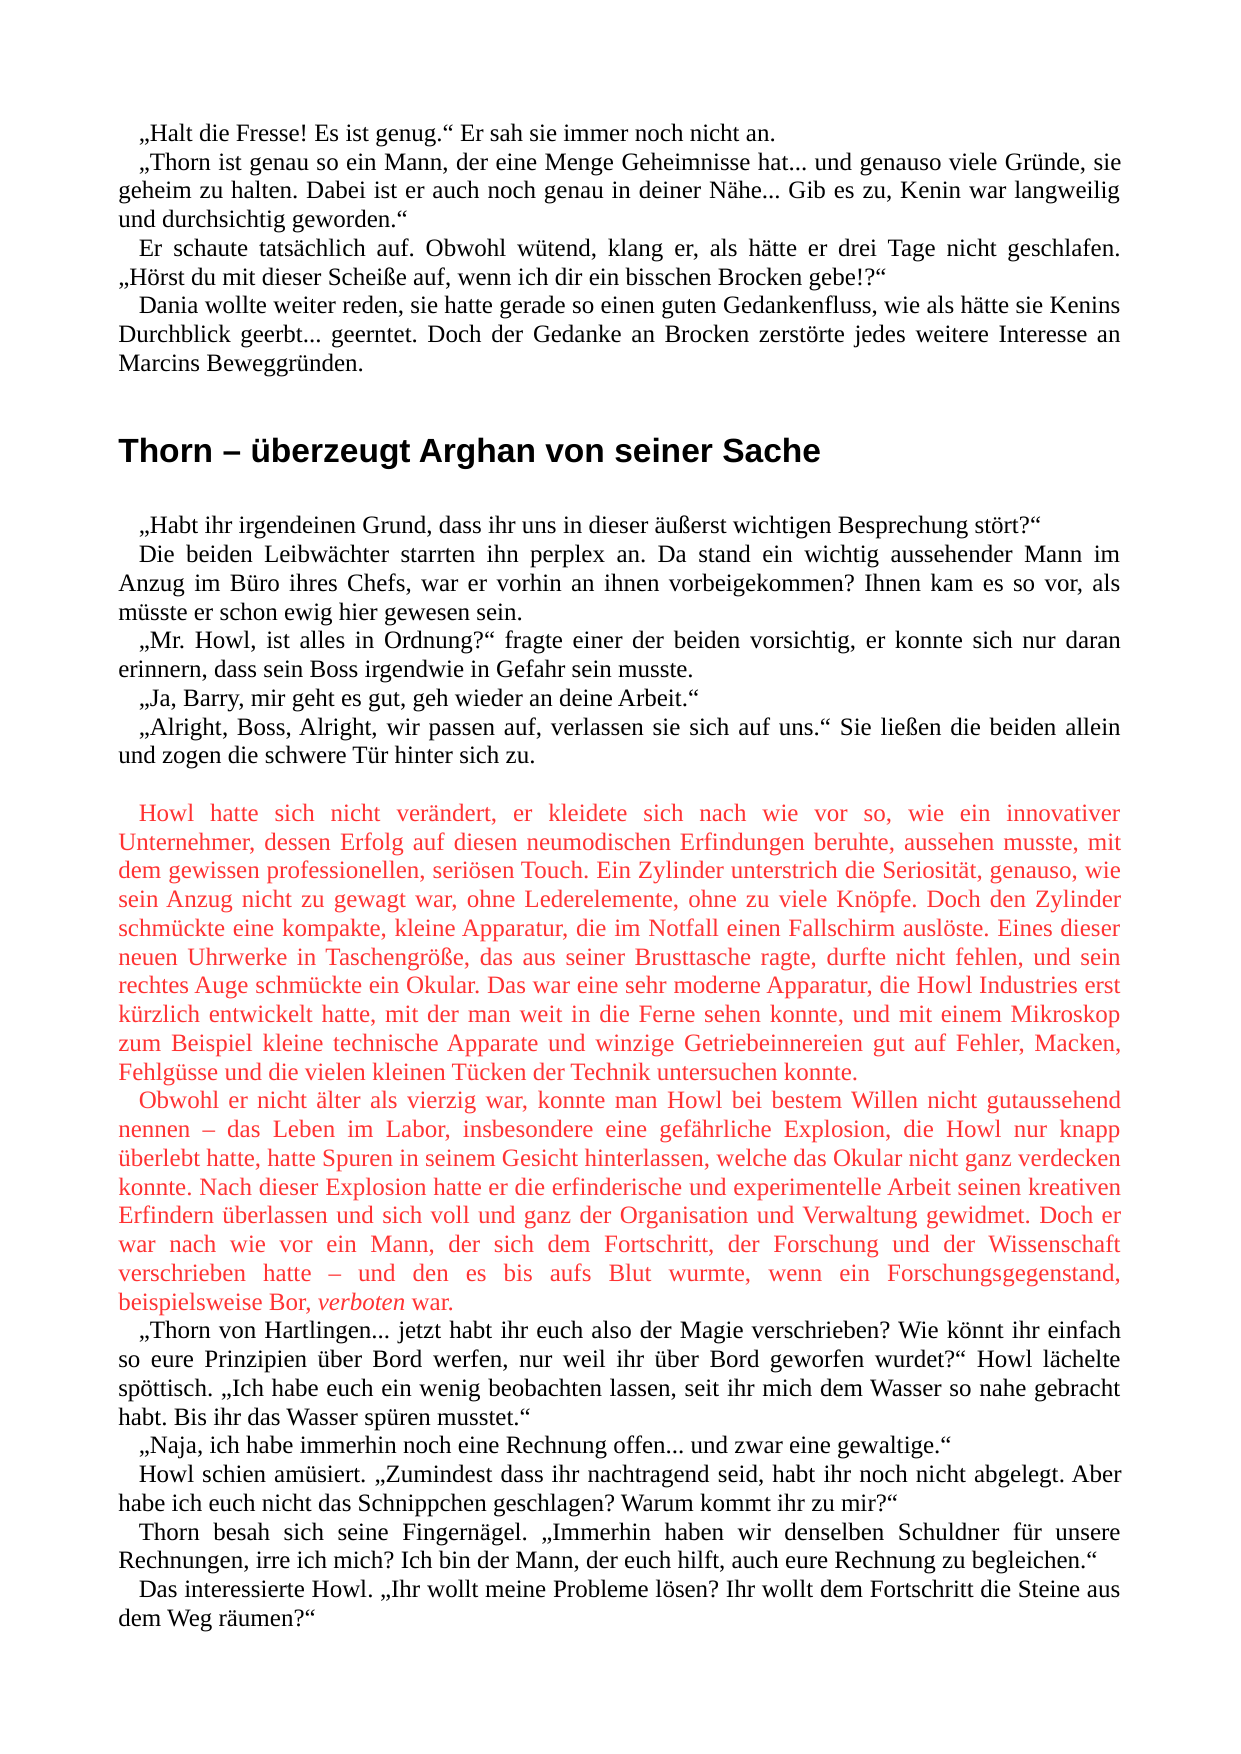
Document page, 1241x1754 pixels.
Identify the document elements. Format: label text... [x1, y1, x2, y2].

text „Naja, ich habe immerhin noch eine Rechnung offen... und zwar eine gewaltige.“ [118, 1431, 1122, 1459]
text „Halt die Fresse! Es ist genug.“ Er sah sie immer noch nicht an. [118, 118, 1122, 147]
text Obwohl er nicht älter als vierzig war, konnte man Howl bei bestem Willen nicht gutaussehend nennen – das Leben im Labor, insbesondere eine gefährliche Explosion, die Howl nur knapp überlebt hatte, hatte Spuren in seinem Gesicht hinterlassen, welche das Okular nicht ganz verdecken konnte. Nach dieser Explosion hatte er die erfinderische und experimentelle Arbeit seinen kreativen Erfindern überlassen und sich voll und ganz der Organisation und Verwaltung gewidmet. Doch er war nach wie vor ein Mann, der sich dem Fortschritt, der Forschung und der Wissenschaft verschrieben hatte – und den es bis aufs Blut wurmte, wenn ein Forschungsgegenstand, beispielsweise Bor, verboten war. [118, 1086, 1122, 1316]
text Das interessierte Howl. „Ihr wollt meine Probleme lösen? Ihr wollt dem Fortschritt die Steine aus dem Weg räumen?“ [118, 1574, 1122, 1632]
text Die beiden Leibwächter starrten ihn perplex an. Da stand ein wichtig aussehender Mann im Anzug im Büro ihres Chefs, war er vorhin an ihnen vorbeigekommen? Ihnen kam es so vor, als müsste er schon ewig hier gewesen sein. [118, 539, 1122, 626]
text Dania wollte weiter reden, sie hatte gerade so einen guten Gedankenfluss, wie als hätte sie Kenins Durchblick geerbt... geerntet. Doch der Gedanke an Brocken zerstörte jedes weitere Interesse an Marcins Beweggründen. [118, 291, 1122, 377]
text „Habt ihr irgendeinen Grund, dass ihr uns in dieser äußerst wichtigen Besprechung stört?“ [118, 511, 1122, 539]
text „Thorn ist genau so ein Mann, der eine Menge Geheimnisse hat... und genauso viele Gründe, sie geheim zu halten. Dabei ist er auch noch genau in deiner Nähe... Gib es zu, Kenin war langweilig und durchsichtig geworden.“ [118, 147, 1122, 233]
text Thorn besah sich seine Fingernägel. „Immerhin haben wir denselben Schuldner für unsere Rechnungen, irre ich mich? Ich bin der Mann, der euch hilft, auch eure Rechnung zu begleichen.“ [118, 1517, 1122, 1574]
text Howl hatte sich nicht verändert, er kleidete sich nach wie vor so, wie ein innovativer Unternehmer, dessen Erfolg auf diesen neumodischen Erfindungen beruhte, aussehen musste, mit dem gewissen professionellen, seriösen Touch. Ein Zylinder unterstrich die Seriosität, genauso, wie sein Anzug nicht zu gewagt war, ohne Lederelemente, ohne zu viele Knöpfe. Doch den Zylinder schmückte eine kompakte, kleine Apparatur, die im Notfall einen Fallschirm auslöste. Eines dieser neuen Uhrwerke in Taschengröße, das aus seiner Brusttasche ragte, durfte nicht fehlen, und sein rechtes Auge schmückte ein Okular. Das war eine sehr moderne Apparatur, die Howl Industries erst kürzlich entwickelt hatte, mit der man weit in die Ferne sehen konnte, und mit einem Mikroskop zum Beispiel kleine technische Apparate und winzige Getriebeinnereien gut auf Fehler, Macken, Fehlgüsse und die vielen kleinen Tücken der Technik untersuchen konnte. [118, 798, 1122, 1086]
text „Alright, Boss, Alright, wir passen auf, verlassen sie sich auf uns.“ Sie ließen die beiden allein und zogen die schwere Tür hinter sich zu. [118, 712, 1122, 769]
text Er schaute tatsächlich auf. Obwohl wütend, klang er, als hätte er drei Tage nicht geschlafen. „Hörst du mit dieser Scheiße auf, wenn ich dir ein bisschen Brocken gebe!?“ [118, 233, 1122, 291]
text Howl schien amüsiert. „Zumindest dass ihr nachtragend seid, habt ihr noch nicht abgelegt. Aber habe ich euch nicht das Schnippchen geschlagen? Warum kommt ihr zu mir?“ [118, 1459, 1122, 1517]
subtitle Thorn – überzeugt Arghan von seiner Sache [118, 431, 1122, 469]
text „Mr. Howl, ist alles in Ordnung?“ fragte einer der beiden vorsichtig, er konnte sich nur daran erinnern, dass sein Boss irgendwie in Gefahr sein musste. [118, 626, 1122, 683]
text „Ja, Barry, mir geht es gut, geh wieder an deine Arbeit.“ [118, 683, 1122, 712]
text „Thorn von Hartlingen... jetzt habt ihr euch also der Magie verschrieben? Wie könnt ihr einfach so eure Prinzipien über Bord werfen, nur weil ihr über Bord geworfen wurdet?“ Howl lächelte spöttisch. „Ich habe euch ein wenig beobachten lassen, seit ihr mich dem Wasser so nahe gebracht habt. Bis ihr das Wasser spüren musstet.“ [118, 1316, 1122, 1431]
